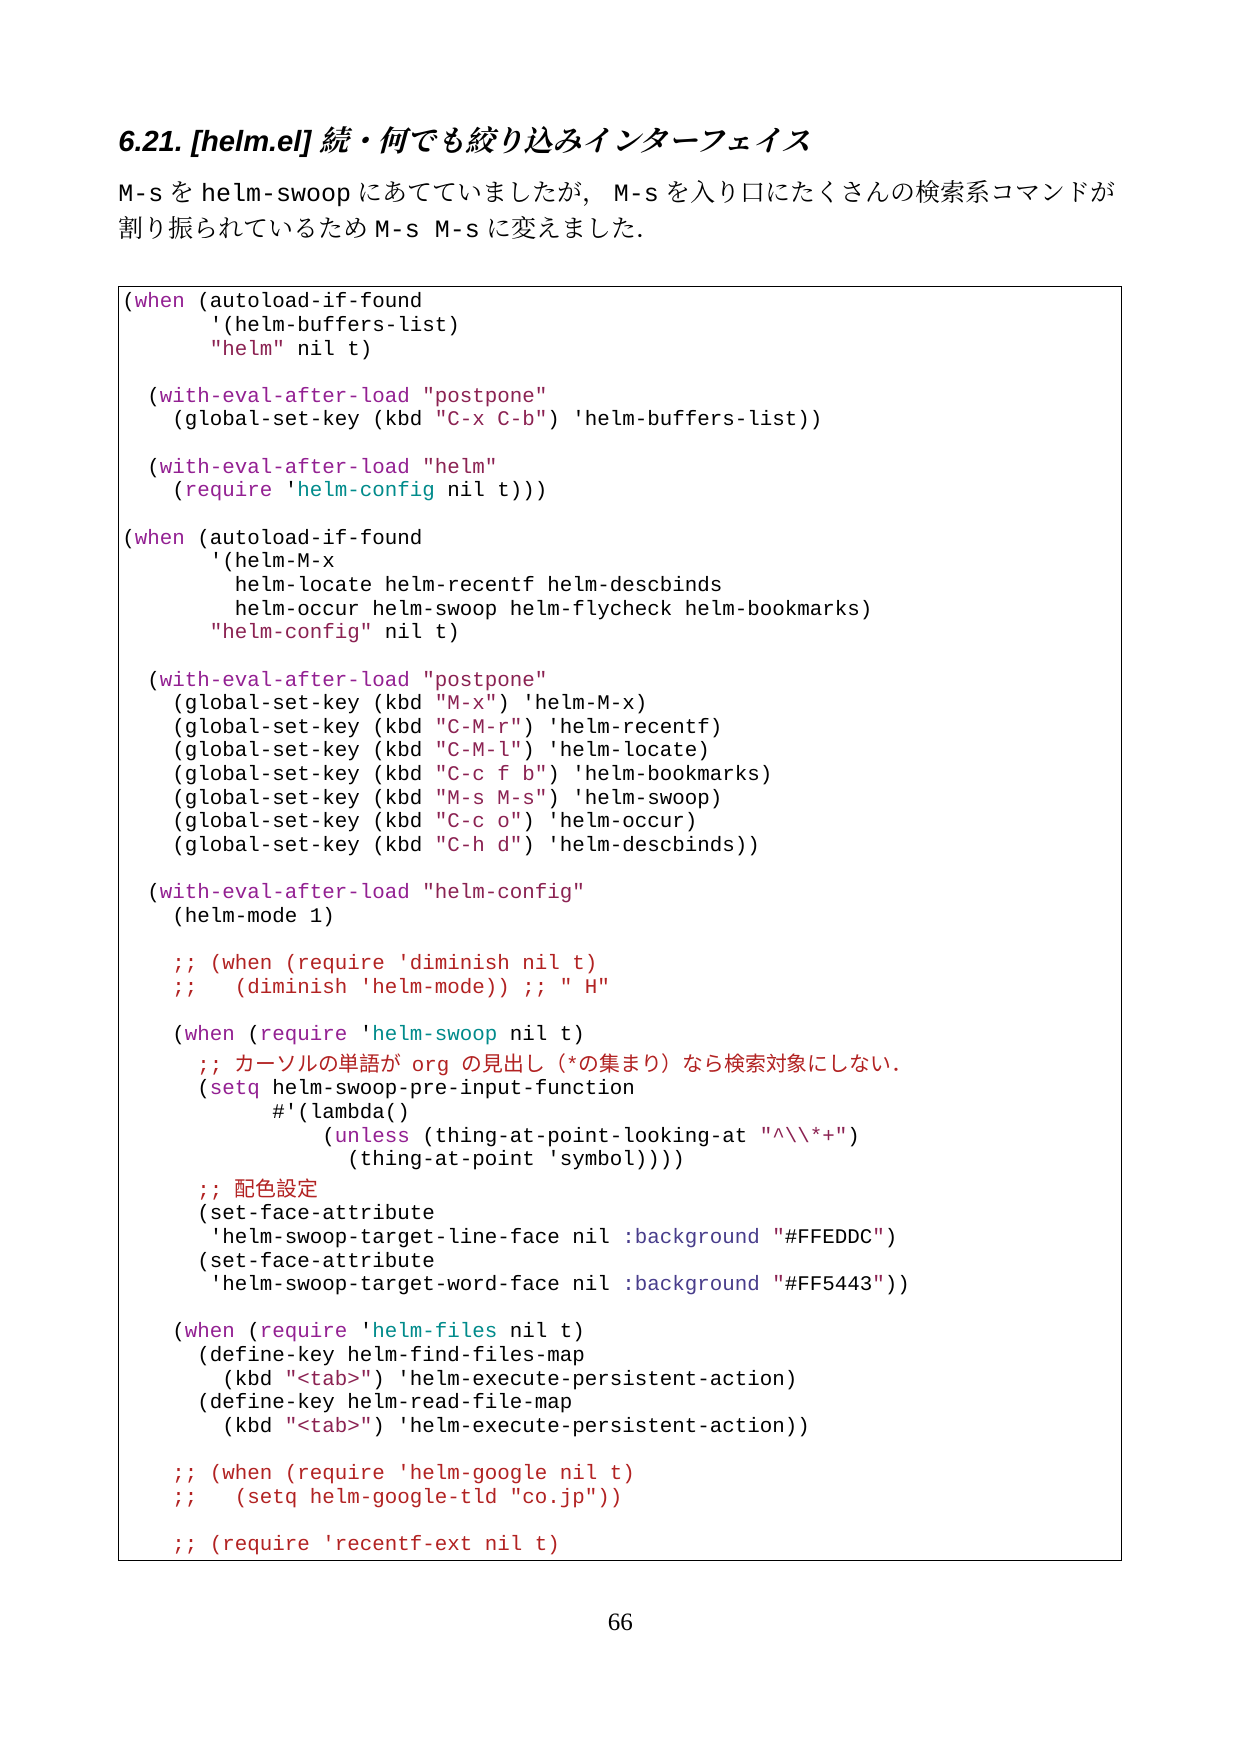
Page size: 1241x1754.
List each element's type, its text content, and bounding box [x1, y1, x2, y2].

text 'helm-swoop-target-word-face nil :background "#FF5443")) [119, 1269, 1121, 1293]
text (with-eval-after-load "postpone" [119, 381, 1121, 404]
text "helm" nil t) [119, 333, 1121, 357]
text (require 'helm-config nil t))) [119, 475, 1121, 499]
text (define-key helm-find-files-map [119, 1340, 1121, 1364]
text (setq helm-swoop-pre-input-function [119, 1073, 1121, 1097]
text (with-eval-after-load "helm" [119, 452, 1121, 475]
text (global-set-key (kbd "M-x") 'helm-M-x) [119, 688, 1121, 712]
text ;; (require 'recentf-ext nil t) [119, 1529, 1121, 1560]
text (when (autoload-if-found [119, 523, 1121, 546]
text '(helm-buffers-list) [119, 310, 1121, 333]
text helm-locate helm-recentf helm-descbinds [119, 570, 1121, 594]
text (global-set-key (kbd "C-x C-b") 'helm-buffers-list)) [119, 404, 1121, 428]
text (global-set-key (kbd "M-s M-s") 'helm-swoop) [119, 783, 1121, 806]
text ;; (when (require 'helm-google nil t) [119, 1458, 1121, 1482]
text (thing-at-point 'symbol)))) [119, 1144, 1121, 1168]
text helm-occur helm-swoop helm-flycheck helm-bookmarks) [119, 594, 1121, 617]
text (global-set-key (kbd "C-M-r") 'helm-recentf) [119, 712, 1121, 736]
text (when (autoload-if-found [119, 287, 1121, 310]
text ;; (setq helm-google-tld "co.jp")) [119, 1482, 1121, 1506]
text (with-eval-after-load "helm-config" [119, 877, 1121, 901]
text ;; カーソルの単語が org の見出し（*の集まり）なら検索対象にしない． [119, 1043, 1121, 1073]
text (set-face-attribute [119, 1246, 1121, 1269]
text (unless (thing-at-point-looking-at "^\\*+") [119, 1121, 1121, 1144]
text (kbd "<tab>") 'helm-execute-persistent-action) [119, 1364, 1121, 1387]
text (when (require 'helm-files nil t) [119, 1317, 1121, 1340]
text "helm-config" nil t) [119, 617, 1121, 641]
text (global-set-key (kbd "C-c f b") 'helm-bookmarks) [119, 759, 1121, 783]
text #'(lambda() [119, 1097, 1121, 1121]
text (global-set-key (kbd "C-h d") 'helm-descbinds)) [119, 830, 1121, 854]
subtitle [helm.el] 続・何でも絞り込みインターフェイス [118, 118, 1122, 160]
text M-s を helm-swoop にあてていましたが， M-s を入り口にたくさんの検索系コマンドが割り振られているため M-s M-s に変えました． [118, 172, 1122, 274]
text (define-key helm-read-file-map [119, 1387, 1121, 1411]
text (when (require 'helm-swoop nil t) [119, 1019, 1121, 1043]
text 'helm-swoop-target-line-face nil :background "#FFEDDC") [119, 1222, 1121, 1246]
text ;; (diminish 'helm-mode)) ;; " H" [119, 972, 1121, 996]
text (global-set-key (kbd "C-M-l") 'helm-locate) [119, 736, 1121, 759]
text ;; 配色設定 [119, 1168, 1121, 1198]
text (with-eval-after-load "postpone" [119, 664, 1121, 688]
text (set-face-attribute [119, 1198, 1121, 1222]
text (kbd "<tab>") 'helm-execute-persistent-action)) [119, 1411, 1121, 1435]
text (helm-mode 1) [119, 901, 1121, 925]
text ;; (when (require 'diminish nil t) [119, 948, 1121, 972]
text '(helm-M-x [119, 546, 1121, 570]
text (global-set-key (kbd "C-c o") 'helm-occur) [119, 806, 1121, 830]
